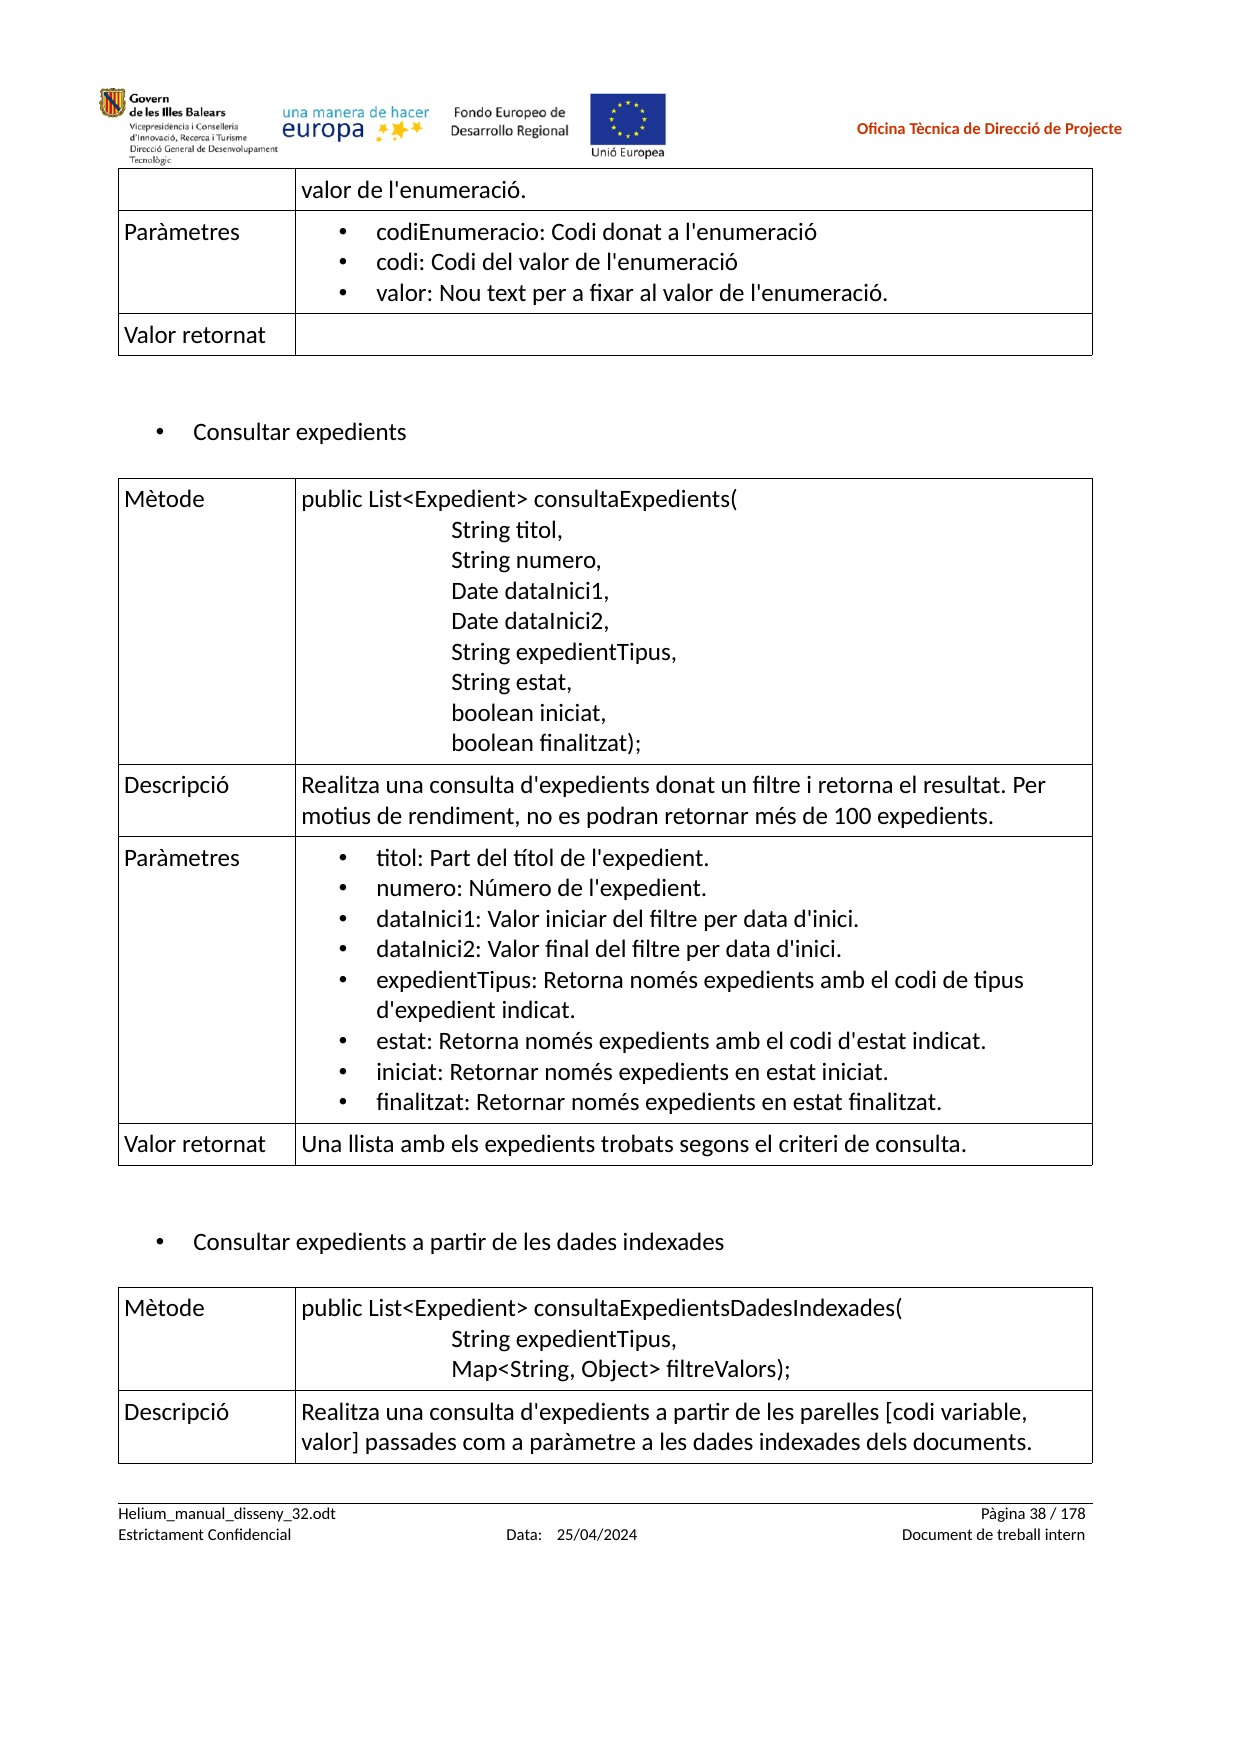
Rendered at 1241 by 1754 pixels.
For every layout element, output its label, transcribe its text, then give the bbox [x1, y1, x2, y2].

table_header Mètode [119, 1288, 295, 1390]
list Consultar expedients [156, 416, 1122, 447]
table_cell Valor retornat [119, 314, 295, 355]
picture [99, 87, 668, 166]
table_cell Valor retornat [119, 1124, 295, 1164]
table_cell valor de l'enumeració. [296, 169, 1092, 210]
table_cell Descripció [119, 765, 295, 836]
list Consultar expedients a partir de les dades indexades [156, 1226, 1122, 1256]
table_cell Realitza una consulta d'expedients donat un filtre i retorna el resultat. Per motius de rendiment, no es podran retornar més de 100 expedients. [296, 765, 1092, 836]
table_cell codiEnumeracio: Codi donat a l'enumeració codi: Codi del valor de l'enumeració valor: Nou text per a fixar al valor de l'enumeració. [296, 211, 1092, 313]
table_cell Paràmetres [119, 837, 295, 1122]
table_cell Paràmetres [119, 211, 295, 313]
table_cell Descripció [119, 1391, 295, 1462]
table_cell Una llista amb els expedients trobats segons el criteri de consulta. [296, 1124, 1092, 1164]
table_header public List<Expedient> consultaExpedients( String titol, String numero, Date dataInici1, Date dataInici2, String expedientTipus, String estat, boolean iniciat, boolean finalitzat); [296, 479, 1092, 764]
table_header Mètode [119, 479, 295, 764]
table_cell [296, 314, 1092, 355]
table_cell [119, 169, 295, 210]
table_cell Realitza una consulta d'expedients a partir de les parelles [codi variable, valor] passades com a paràmetre a les dades indexades dels documents. [296, 1391, 1092, 1462]
table_header public List<Expedient> consultaExpedientsDadesIndexades( String expedientTipus, Map<String, Object> filtreValors); [296, 1288, 1092, 1390]
table_cell titol: Part del títol de l'expedient. numero: Número de l'expedient. dataInici1: Valor iniciar del filtre per data d'inici. dataInici2: Valor final del filtre per data d'inici. expedientTipus: Retorna només expedients amb el codi de tipus d'expedient indicat. estat: Retorna només expedients amb el codi d'estat indicat. iniciat: Retornar només expedients en estat iniciat. finalitzat: Retornar només expedients en estat finalitzat. [296, 837, 1092, 1122]
